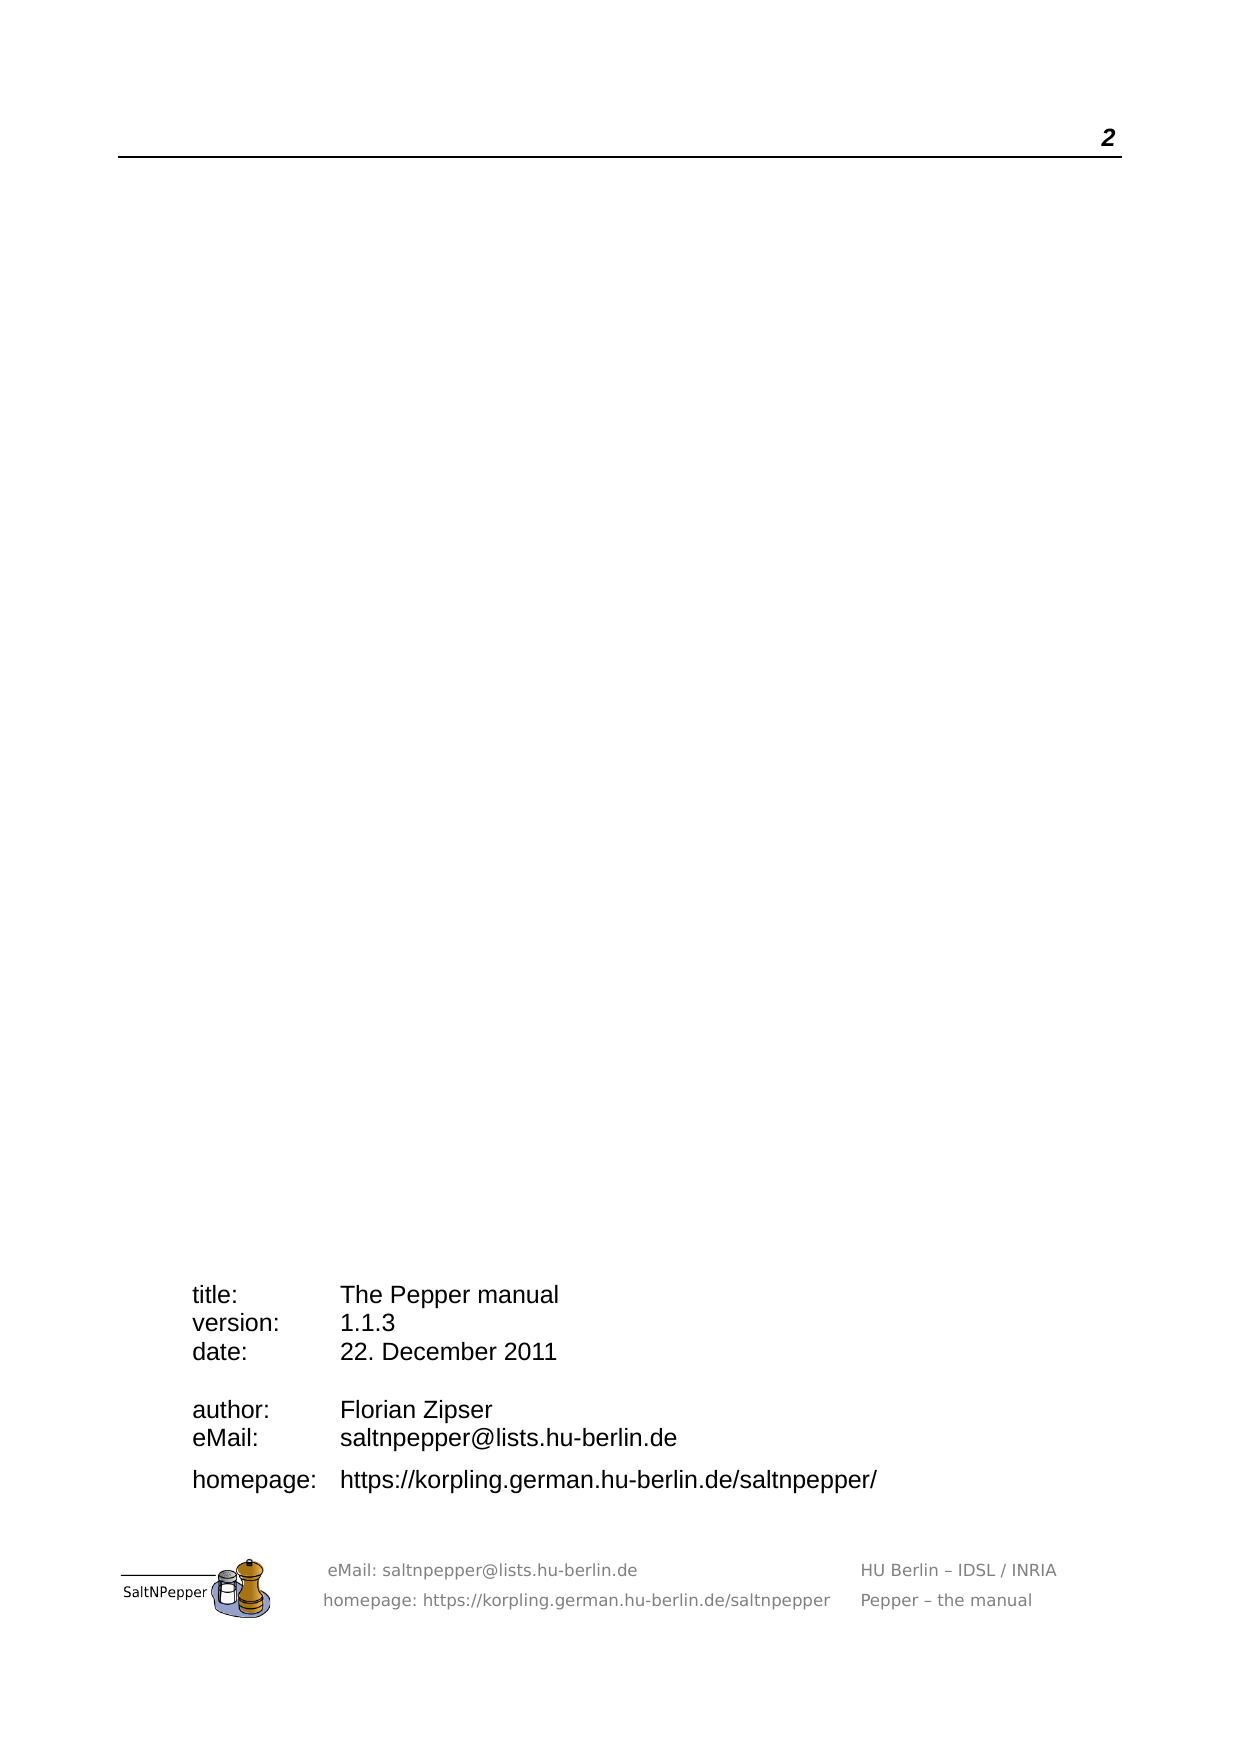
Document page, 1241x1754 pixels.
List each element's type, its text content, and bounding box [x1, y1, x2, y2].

text version: 1.1.3 [118, 1308, 1122, 1337]
text homepage: https://korpling.german.hu-berlin.de/saltnpepper/ [118, 1465, 1122, 1493]
text date: 22. December 2011 [118, 1337, 1122, 1366]
text title: The Pepper manual [118, 1280, 1122, 1308]
picture [120, 1558, 270, 1618]
text eMail: saltnpepper@lists.hu-berlin.de [118, 1423, 1122, 1452]
text author: Florian Zipser [118, 1395, 1122, 1423]
